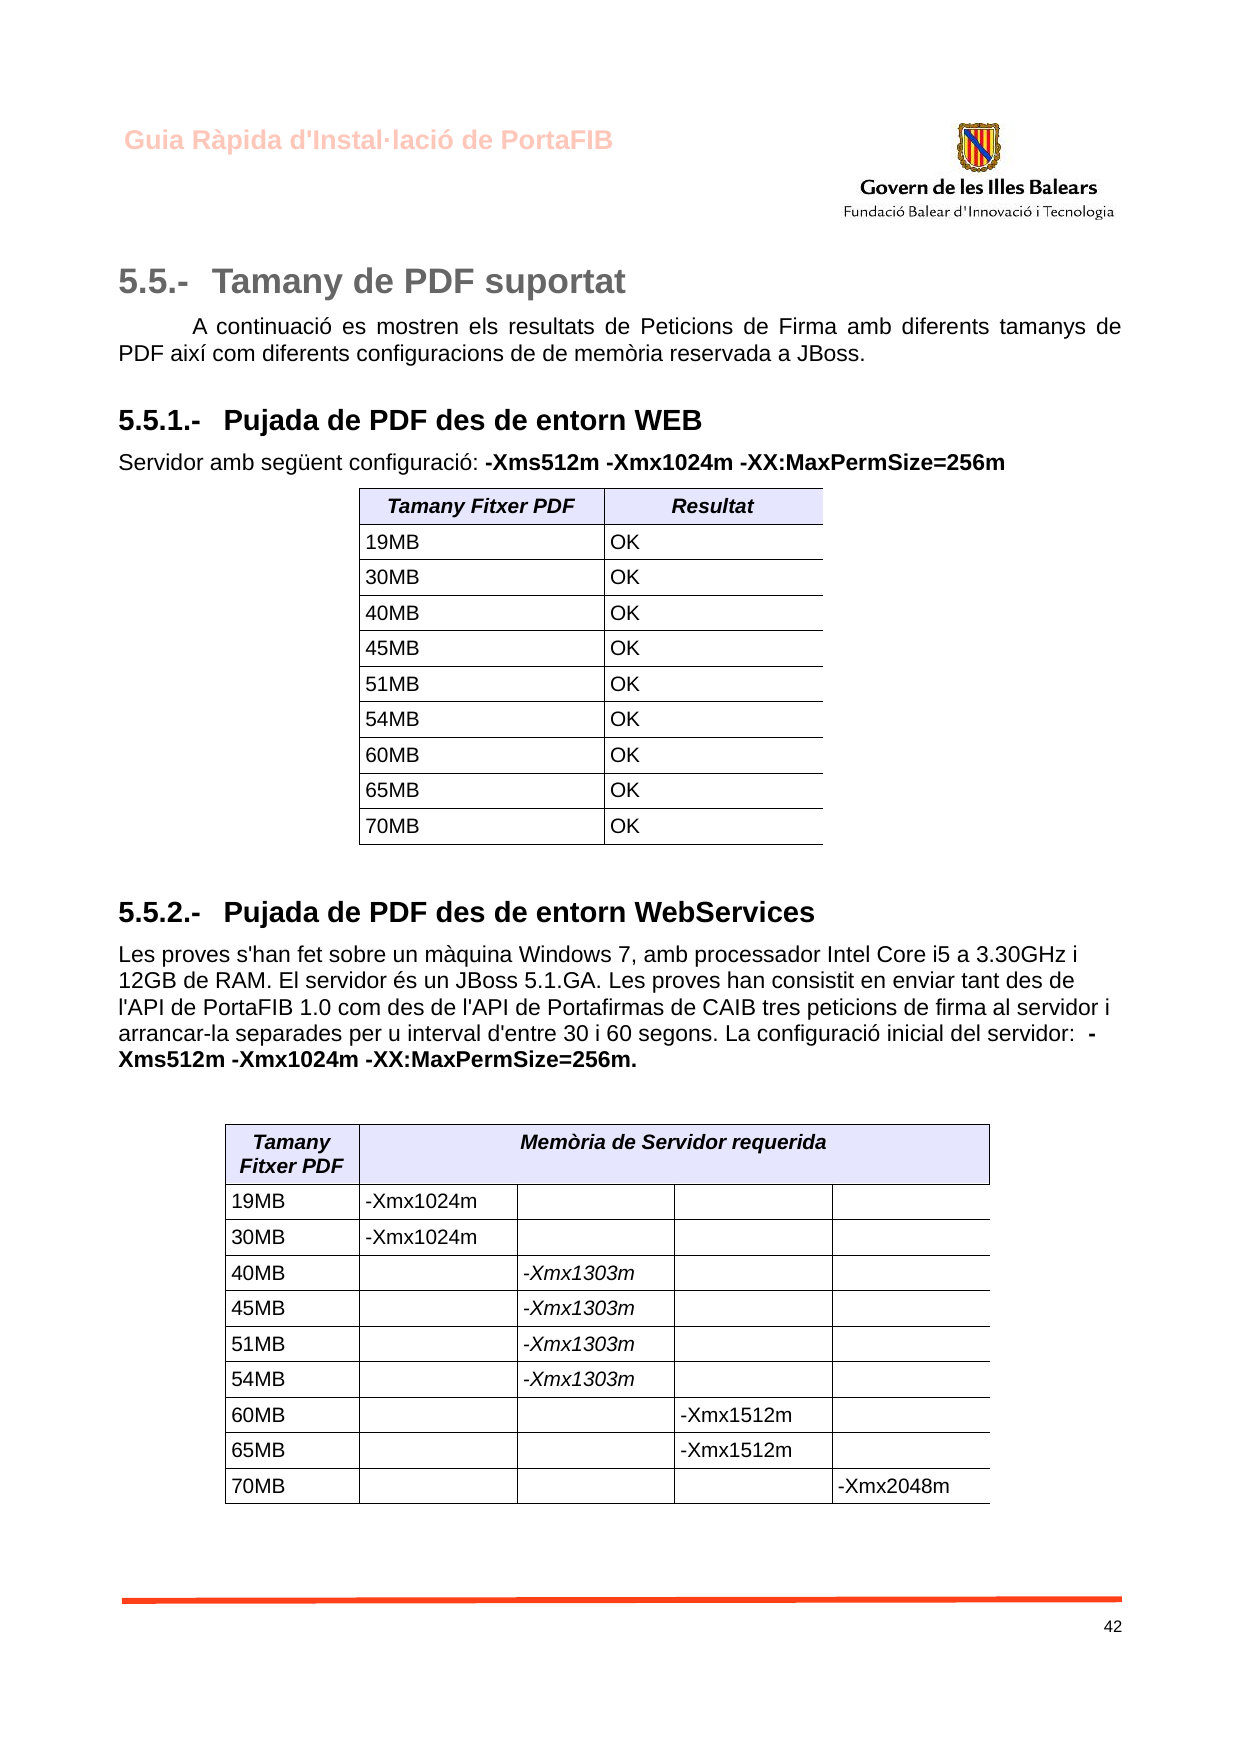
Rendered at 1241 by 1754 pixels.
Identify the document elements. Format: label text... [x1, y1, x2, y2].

table_cell [360, 1291, 517, 1326]
table_cell [518, 1398, 674, 1432]
table_cell -Xmx1303m [518, 1327, 674, 1361]
table_cell [833, 1433, 989, 1468]
table_cell 19MB [360, 525, 604, 559]
table_cell [833, 1327, 989, 1361]
table_header Tamany Fitxer PDF [226, 1125, 359, 1183]
table_cell 30MB [226, 1220, 359, 1254]
table_cell 54MB [360, 702, 604, 737]
table_cell OK [605, 560, 823, 595]
table_cell [675, 1327, 832, 1361]
table_cell [675, 1220, 832, 1254]
table_cell [518, 1185, 674, 1219]
table_cell 51MB [360, 667, 604, 701]
table_cell [833, 1185, 989, 1219]
table_cell OK [605, 667, 823, 701]
table_cell -Xmx1303m [518, 1362, 674, 1397]
table_cell OK [605, 596, 823, 630]
table_cell [360, 1362, 517, 1397]
table_cell [360, 1327, 517, 1361]
table_cell 54MB [226, 1362, 359, 1397]
table_cell 19MB [226, 1185, 359, 1219]
table_cell [833, 1256, 989, 1290]
table_cell [360, 1433, 517, 1468]
table_cell 70MB [360, 809, 604, 843]
picture [840, 123, 1117, 220]
table_cell 60MB [360, 738, 604, 772]
subtitle Pujada de PDF des de entorn WebServices [118, 895, 1122, 928]
text A continuació es mostren els resultats de Peticions de Firma amb diferents tamanys de PDF així com diferents configuracions de de memòria reservada a JBoss. [118, 313, 1122, 366]
table_header Resultat [605, 489, 823, 524]
table_cell OK [605, 631, 823, 666]
table_cell -Xmx1303m [518, 1256, 674, 1290]
table_cell 40MB [360, 596, 604, 630]
table_cell [833, 1398, 989, 1432]
table_cell 45MB [226, 1291, 359, 1326]
table_cell [360, 1256, 517, 1290]
table_cell 60MB [226, 1398, 359, 1432]
table_cell [833, 1220, 989, 1254]
table_cell [360, 1398, 517, 1432]
table_cell OK [605, 809, 823, 843]
subtitle Pujada de PDF des de entorn WEB [118, 403, 1122, 437]
table_cell -Xmx1512m [675, 1433, 832, 1468]
table_cell [675, 1291, 832, 1326]
table_cell 45MB [360, 631, 604, 666]
table_cell 30MB [360, 560, 604, 595]
table_cell 70MB [226, 1469, 359, 1503]
table_cell 51MB [226, 1327, 359, 1361]
table_header Memòria de Servidor requerida [360, 1125, 989, 1183]
text Les proves s'han fet sobre un màquina Windows 7, amb processador Intel Core i5 a 3.30GHz i 12GB de RAM. El servidor és un JBoss 5.1.GA. Les proves han consistit en enviar tant des de l'API de PortaFIB 1.0 com des de l'API de Portafirmas de CAIB tres peticions de firma al servidor i arrancar-la separades per u interval d'entre 30 i 60 segons. La configuració inicial del servidor: -Xms512m -Xmx1024m -XX:MaxPermSize=256m. [118, 941, 1122, 1073]
table_cell [833, 1291, 989, 1326]
table_cell [833, 1362, 989, 1397]
table_cell [675, 1469, 832, 1503]
table_cell [675, 1362, 832, 1397]
text Servidor amb següent configuració: -Xms512m -Xmx1024m -XX:MaxPermSize=256m [118, 449, 1122, 476]
table_cell -Xmx2048m [833, 1469, 989, 1503]
table_cell OK [605, 702, 823, 737]
table_cell 65MB [226, 1433, 359, 1468]
table_header Tamany Fitxer PDF [360, 489, 604, 524]
table_cell OK [605, 774, 823, 808]
table_cell [675, 1185, 832, 1219]
table_cell OK [605, 525, 823, 559]
table_cell -Xmx1303m [518, 1291, 674, 1326]
table_cell [518, 1220, 674, 1254]
table_cell [518, 1433, 674, 1468]
table_cell 65MB [360, 774, 604, 808]
table_cell [360, 1469, 517, 1503]
table_cell [518, 1469, 674, 1503]
table_cell 40MB [226, 1256, 359, 1290]
table_cell -Xmx1024m [360, 1220, 517, 1254]
table_cell -Xmx1024m [360, 1185, 517, 1219]
table_cell OK [605, 738, 823, 772]
subtitle Tamany de PDF suportat [118, 260, 1122, 301]
table_cell [675, 1256, 832, 1290]
table_cell -Xmx1512m [675, 1398, 832, 1432]
